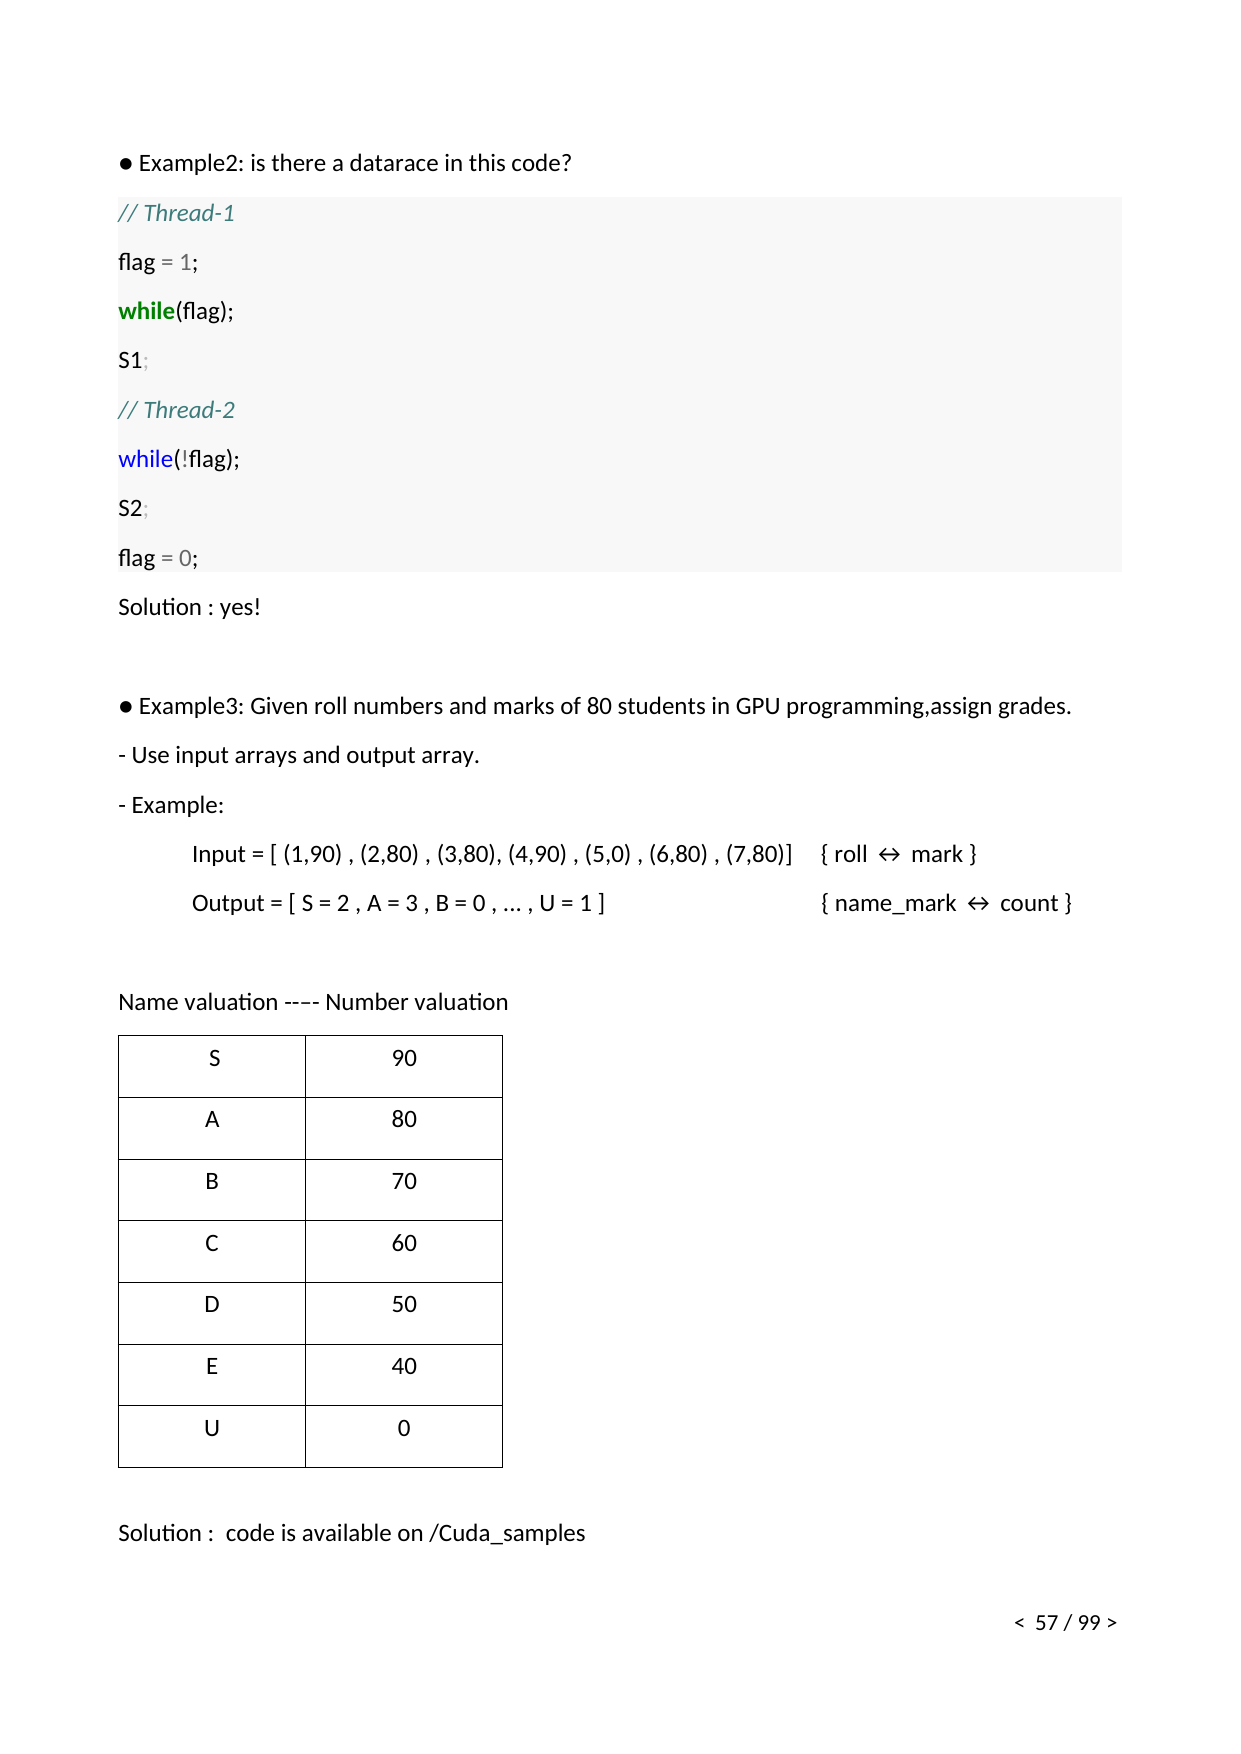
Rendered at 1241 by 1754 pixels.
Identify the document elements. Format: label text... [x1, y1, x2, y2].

text Name valuation --–- Number valuation [118, 986, 1122, 1016]
text - Example: [118, 789, 1122, 819]
text - Use input arrays and output array. [118, 739, 1122, 770]
table_cell 0 [306, 1406, 502, 1467]
table_cell A [119, 1098, 305, 1158]
text while(!flag); [118, 443, 1122, 474]
table_cell E [119, 1345, 305, 1405]
table_cell 40 [306, 1345, 502, 1405]
text ● Example3: Given roll numbers and marks of 80 students in GPU programming,assign grades. [118, 690, 1122, 721]
text S2; [118, 492, 1122, 523]
text ● Example2: is there a datarace in this code? [118, 148, 1122, 178]
table_cell 80 [306, 1098, 502, 1158]
table_cell D [119, 1283, 305, 1343]
table_cell 60 [306, 1221, 502, 1282]
text Solution : yes! [118, 591, 1122, 622]
table_cell 50 [306, 1283, 502, 1343]
text flag = 0; [118, 542, 1122, 572]
text while(flag); [118, 295, 1122, 326]
text Output = [ S = 2 , A = 3 , B = 0 , ... , U = 1 ] { name_mark ↔ count } [118, 887, 1122, 918]
text Input = [ (1,90) , (2,80) , (3,80), (4,90) , (5,0) , (6,80) , (7,80)] { roll ↔ mark } [118, 838, 1122, 868]
text S1; [118, 345, 1122, 375]
table_cell C [119, 1221, 305, 1282]
text flag = 1; [118, 246, 1122, 277]
table_cell U [119, 1406, 305, 1467]
table_cell 70 [306, 1160, 502, 1220]
text // Thread-1 [118, 197, 1122, 227]
table_header S [119, 1036, 305, 1097]
table_cell B [119, 1160, 305, 1220]
table_header 90 [306, 1036, 502, 1097]
text Solution : code is available on /Cuda_samples [118, 1517, 1122, 1548]
text // Thread-2 [118, 394, 1122, 424]
